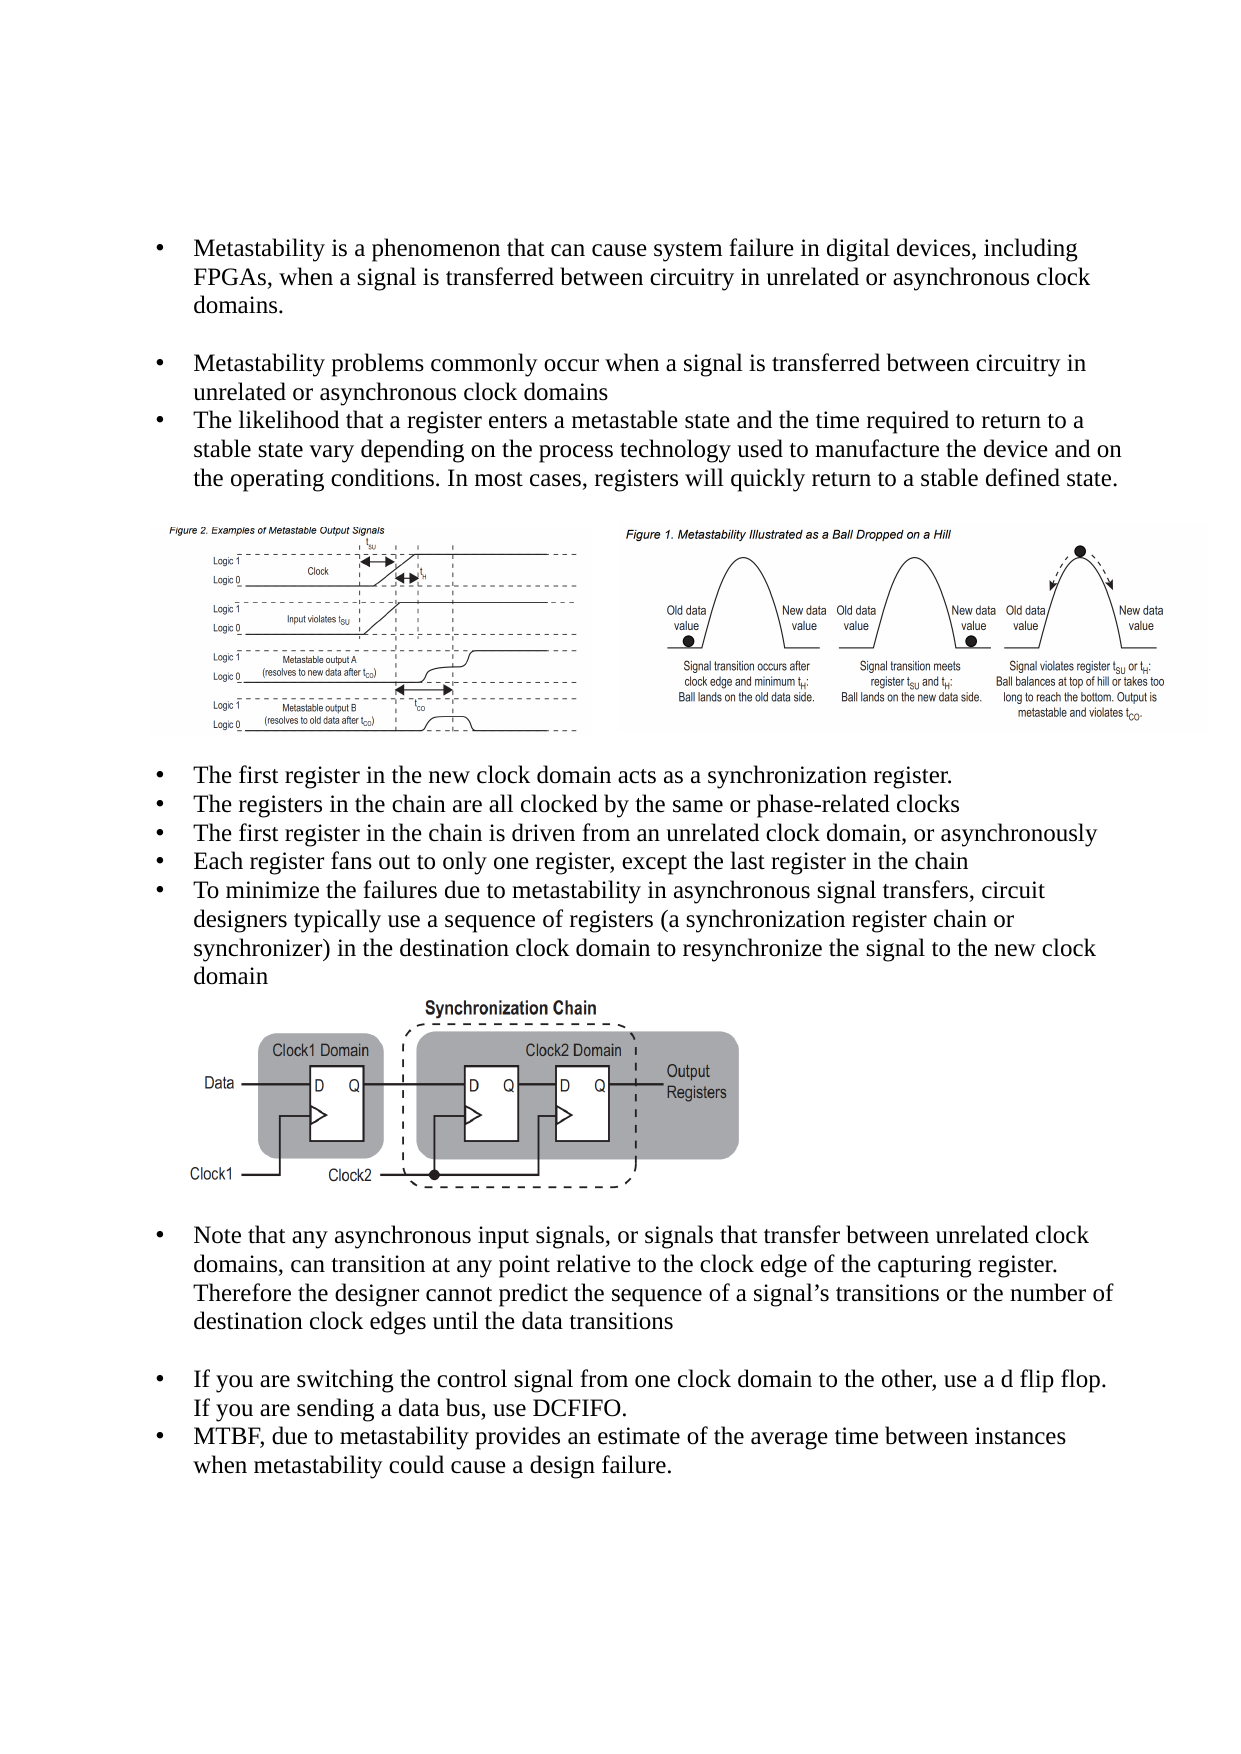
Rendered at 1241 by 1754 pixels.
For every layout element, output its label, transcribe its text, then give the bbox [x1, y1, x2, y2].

picture [619, 522, 1209, 732]
list If you are switching the control signal from one clock domain to the other, use a d flip flop. If you are sending a data bus, use DCFIFO. [156, 1364, 1122, 1421]
list Note that any asynchronous input signals, or signals that transfer between unrelated clock domains, can transition at any point relative to the clock edge of the capturing register. Therefore the designer cannot predict the sequence of a signal’s transitions or the number of destination clock edges until the data transitions [156, 1220, 1122, 1335]
picture [180, 995, 747, 1192]
list The likelihood that a register enters a metastable state and the time required to return to a stable state vary depending on the process technology used to manufacture the device and on the operating conditions. In most cases, registers will quickly return to a stable defined state. [156, 406, 1122, 492]
list The first register in the chain is driven from an unrelated clock domain, or asynchronously [156, 818, 1122, 846]
list The first register in the new clock domain acts as a synchronization register. [156, 760, 1122, 789]
list MTBF, due to metastability provides an estimate of the average time between instances when metastability could cause a design failure. [156, 1421, 1122, 1479]
list The registers in the chain are all clocked by the same or phase-related clocks [156, 789, 1122, 818]
picture [149, 527, 593, 735]
list To minimize the failures due to metastability in asynchronous signal transfers, circuit designers typically use a sequence of registers (a synchronization register chain or synchronizer) in the destination clock domain to resynchronize the signal to the new clock domain [156, 875, 1122, 990]
list Metastability problems commonly occur when a signal is transferred between circuitry in unrelated or asynchronous clock domains [156, 348, 1122, 406]
list Metastability is a phenomenon that can cause system failure in digital devices, including FPGAs, when a signal is transferred between circuitry in unrelated or asynchronous clock domains. [156, 233, 1122, 319]
list Each register fans out to only one register, except the last register in the chain [156, 846, 1122, 875]
